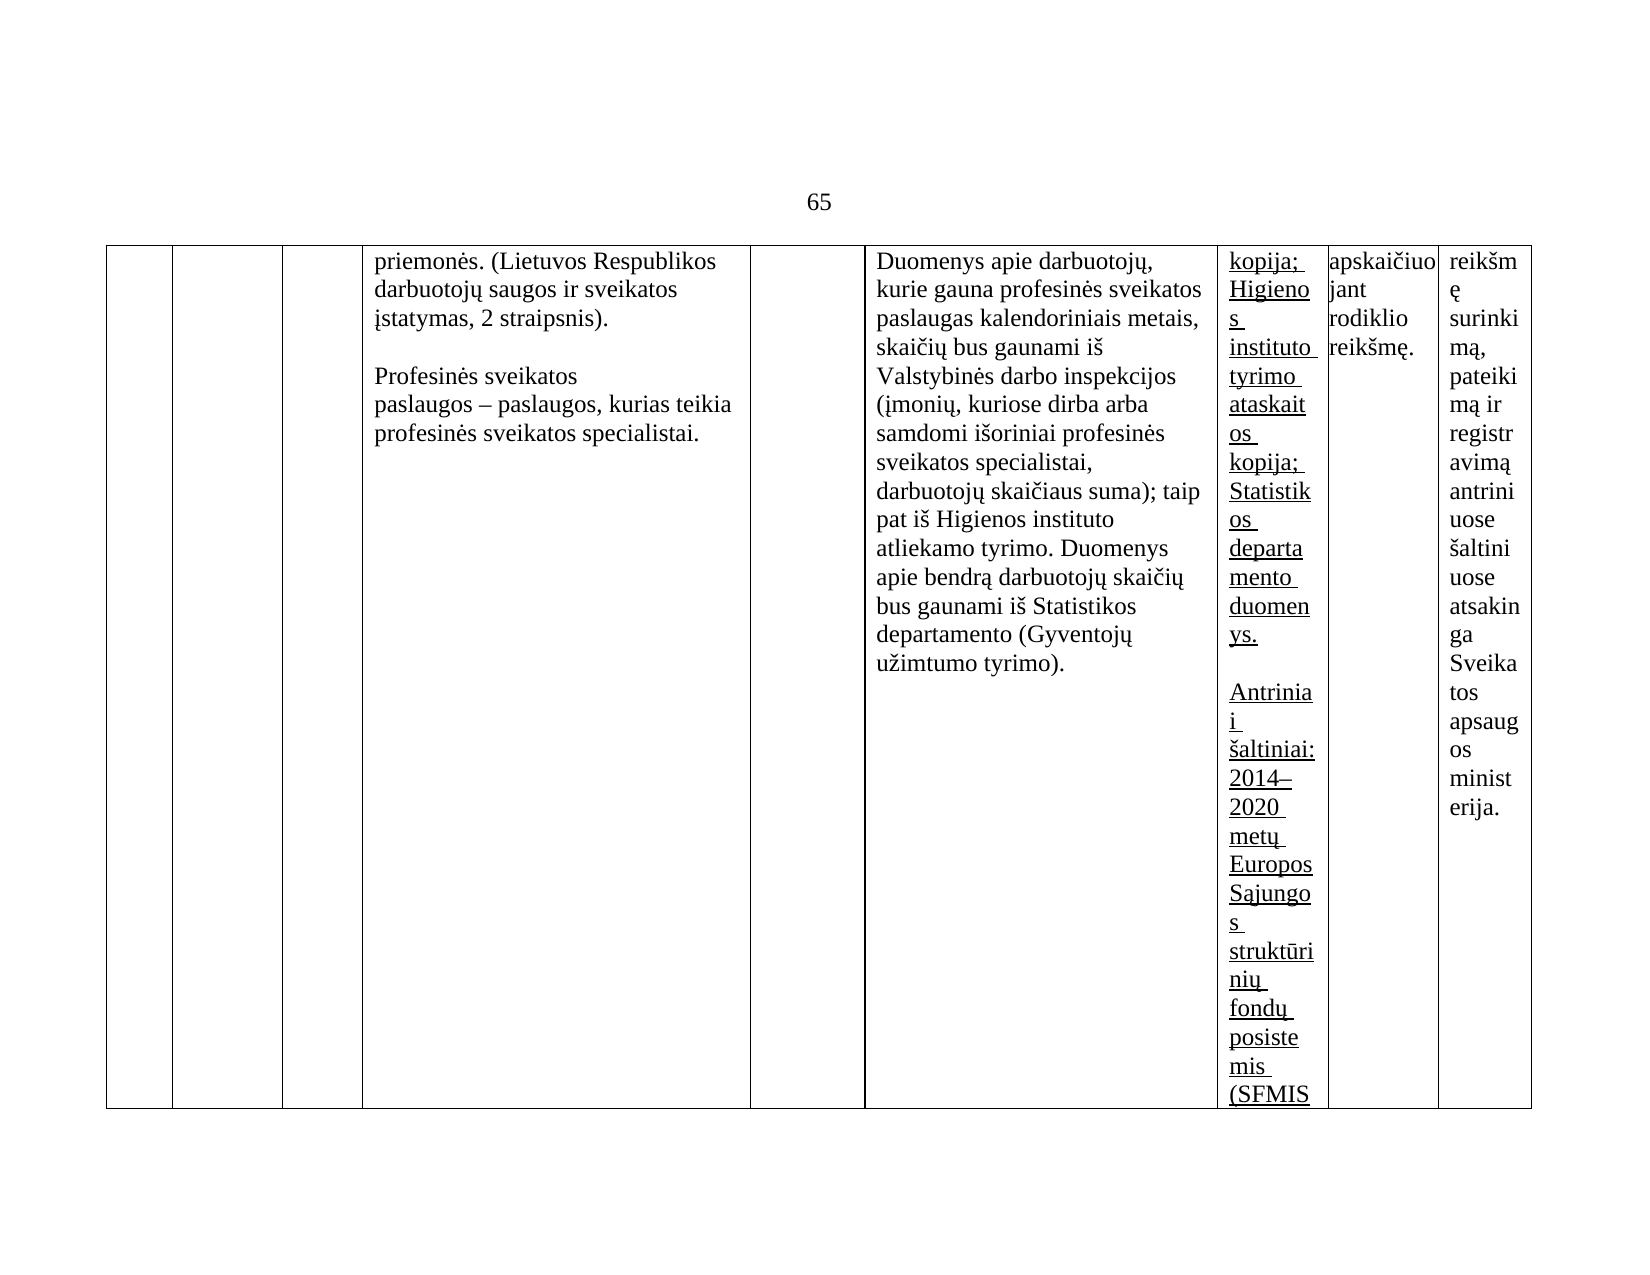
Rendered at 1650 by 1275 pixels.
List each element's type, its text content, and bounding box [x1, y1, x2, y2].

table_cell [107, 246, 172, 1108]
table_cell [173, 246, 282, 1108]
table_cell kopija; Higienos instituto tyrimo ataskaitos kopija; Statistikos departamento duomenys. Antriniai šaltiniai: 2014–2020 metų Europos Sąjungos struktūrinių fondų posistemis (SFMIS [1218, 246, 1328, 1108]
table_cell Duomenys apie darbuotojų, kurie gauna profesinės sveikatos paslaugas kalendoriniais metais, skaičių bus gaunami iš Valstybinės darbo inspekcijos (įmonių, kuriose dirba arba samdomi išoriniai profesinės sveikatos specialistai, darbuotojų skaičiaus suma); taip pat iš Higienos instituto atliekamo tyrimo. Duomenys apie bendrą darbuotojų skaičių bus gaunami iš Statistikos departamento (Gyventojų užimtumo tyrimo). [866, 246, 1217, 1108]
table_cell [283, 246, 362, 1108]
table_cell reikšmę surinkimą, pateikimą ir registravimą antriniuose šaltiniuose atsakinga Sveikatos apsaugos ministerija. [1439, 246, 1531, 1108]
table_cell priemonės. (Lietuvos Respublikos darbuotojų saugos ir sveikatos įstatymas, 2 straipsnis). Profesinės sveikatos paslaugos – paslaugos, kurias teikia profesinės sveikatos specialistai. [363, 246, 750, 1108]
table_cell apskaičiuojant rodiklio reikšmę. [1329, 246, 1438, 1108]
table_cell [751, 246, 864, 1108]
